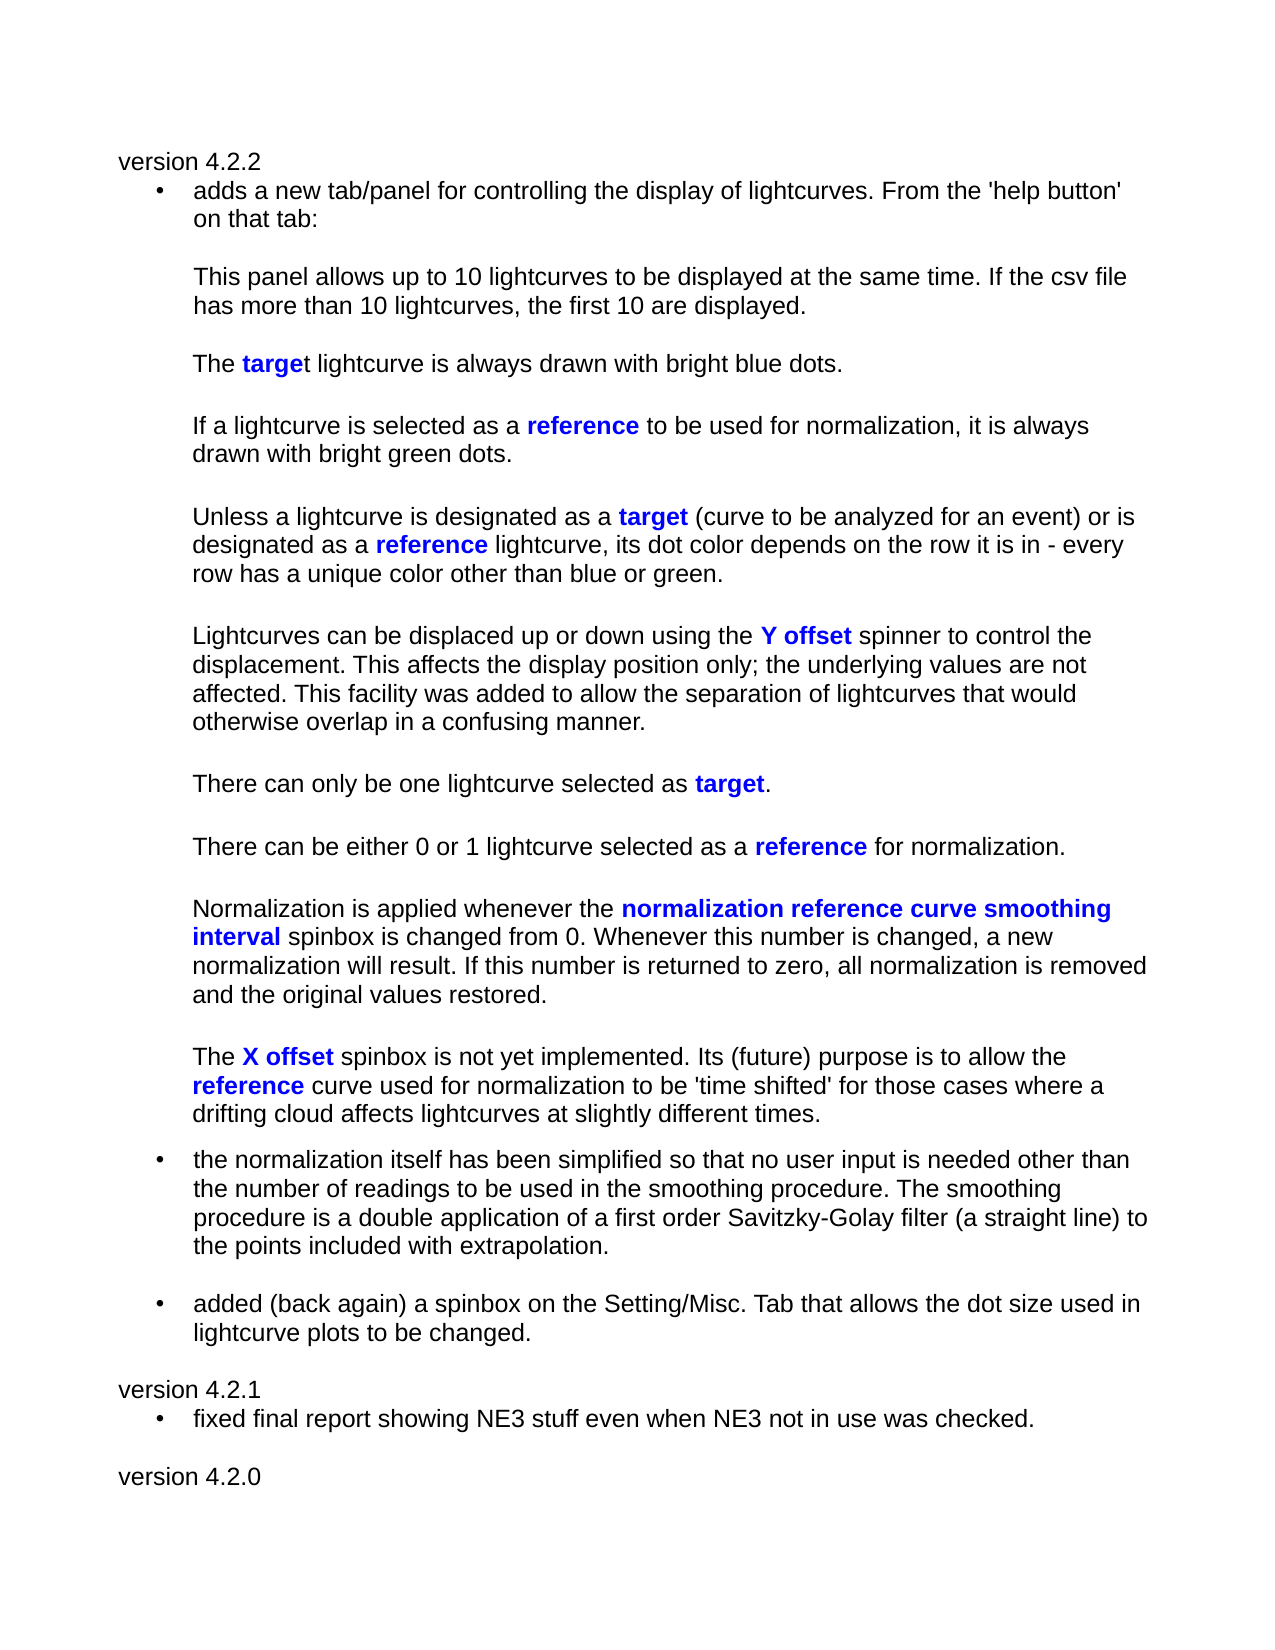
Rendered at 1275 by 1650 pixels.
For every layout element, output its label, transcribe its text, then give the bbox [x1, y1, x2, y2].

text The target lightcurve is always drawn with bright blue dots. [192, 349, 1157, 377]
text version 4.2.2 [118, 147, 1157, 176]
list [156, 118, 1157, 147]
text If a lightcurve is selected as a reference to be used for normalization, it is always drawn with bright green dots. [192, 411, 1157, 468]
text version 4.2.1 [118, 1375, 1157, 1404]
text Lightcurves can be displaced up or down using the Y offset spinner to control the displacement. This affects the display position only; the underlying values are not affected. This facility was added to allow the separation of lightcurves that would otherwise overlap in a confusing manner. [192, 621, 1157, 736]
text Normalization is applied whenever the normalization reference curve smoothing interval spinbox is changed from 0. Whenever this number is changed, a new normalization will result. If this number is returned to zero, all normalization is removed and the original values restored. [192, 894, 1157, 1009]
text There can only be one lightcurve selected as target. [192, 769, 1157, 798]
text There can be either 0 or 1 lightcurve selected as a reference for normalization. [192, 832, 1157, 860]
text version 4.2.0 [118, 1461, 1157, 1490]
list This panel allows up to 10 lightcurves to be displayed at the same time. If the csv file has more than 10 lightcurves, the first 10 are displayed. [156, 262, 1157, 319]
list adds a new tab/panel for controlling the display of lightcurves. From the 'help button' on that tab: [156, 176, 1157, 233]
list fixed final report showing NE3 stuff even when NE3 not in use was checked. [156, 1404, 1157, 1461]
list the normalization itself has been simplified so that no user input is needed other than the number of readings to be used in the smoothing procedure. The smoothing procedure is a double application of a first order Savitzky-Golay filter (a straight line) to the points included with extrapolation. [156, 1145, 1157, 1289]
text The X offset spinbox is not yet implemented. Its (future) purpose is to allow the reference curve used for normalization to be 'time shifted' for those cases where a drifting cloud affects lightcurves at slightly different times. [192, 1042, 1157, 1128]
list added (back again) a spinbox on the Setting/Misc. Tab that allows the dot size used in lightcurve plots to be changed. [156, 1289, 1157, 1375]
text Unless a lightcurve is designated as a target (curve to be analyzed for an event) or is designated as a reference lightcurve, its dot color depends on the row it is in - every row has a unique color other than blue or green. [192, 502, 1157, 588]
